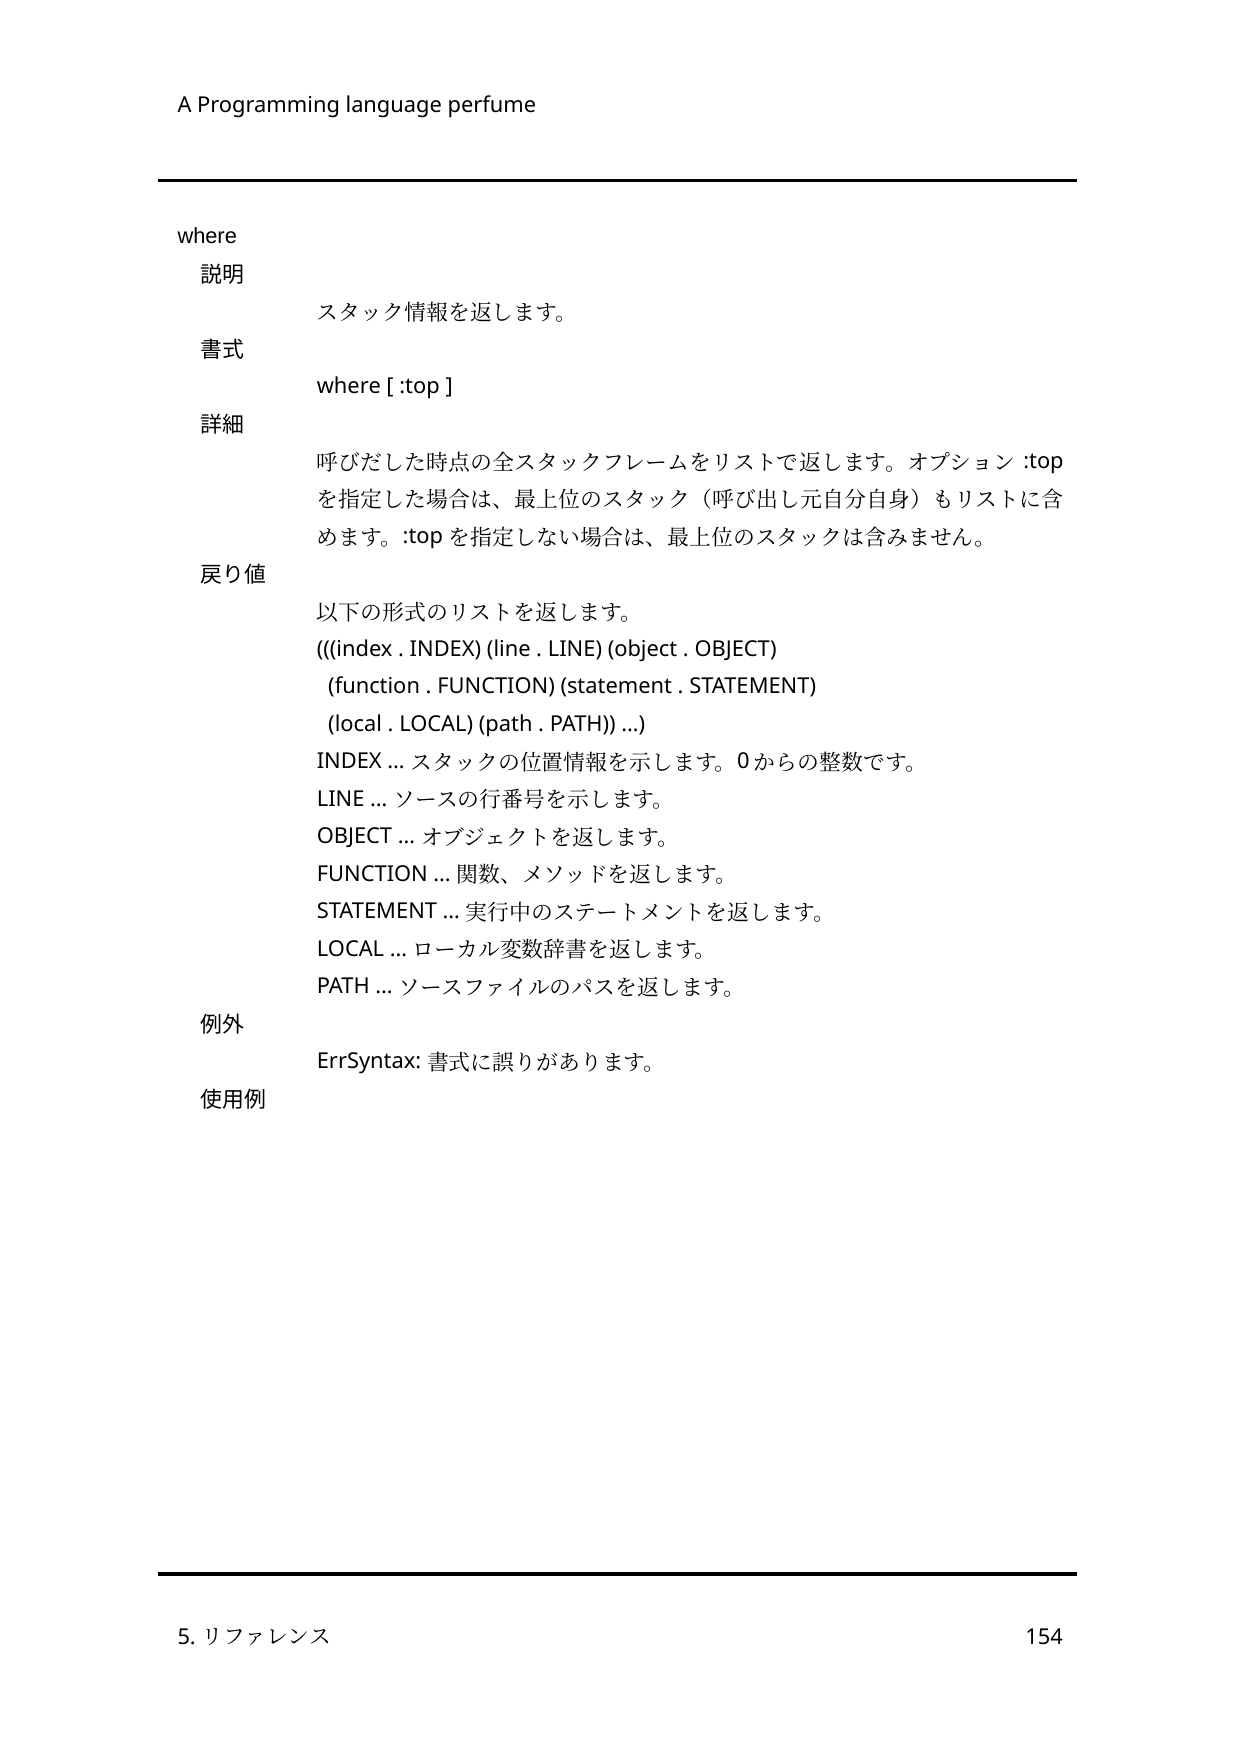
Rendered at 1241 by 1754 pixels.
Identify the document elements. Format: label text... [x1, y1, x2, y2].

table_cell [317, 1079, 1063, 1167]
table_header 説明 [200, 254, 317, 329]
table_cell ErrSyntax: 書式に誤りがあります。 [317, 1004, 1063, 1079]
table_cell 以下の形式のリストを返します。 (((index . INDEX) (line . LINE) (object . OBJECT) (function . FUNCTION) (statement . STATEMENT) (local . LOCAL) (path . PATH)) …) INDEX … スタックの位置情報を示します。0からの整数です。 LINE … ソースの行番号を示します。 OBJECT … オブジェクトを返します。 FUNCTION … 関数、メソッドを返します。 STATEMENT … 実行中のステートメントを返します。 LOCAL … ローカル変数辞書を返します。 PATH … ソースファイルのパスを返します。 [317, 554, 1063, 1004]
table_cell 呼びだした時点の全スタックフレームをリストで返します。オプション :top を指定した場合は、最上位のスタック（呼び出し元自分自身）もリストに含めます。:top を指定しない場合は、最上位のスタックは含みません。 [317, 404, 1063, 554]
table_cell 使用例 [200, 1079, 317, 1167]
table_header スタック情報を返します。 [317, 254, 1063, 329]
table_cell 例外 [200, 1004, 317, 1079]
table_cell where [ :top ] [317, 329, 1063, 404]
table_cell 戻り値 [200, 554, 317, 1004]
table_cell 書式 [200, 329, 317, 404]
table_cell 詳細 [200, 404, 317, 554]
subtitle where [177, 217, 1063, 254]
